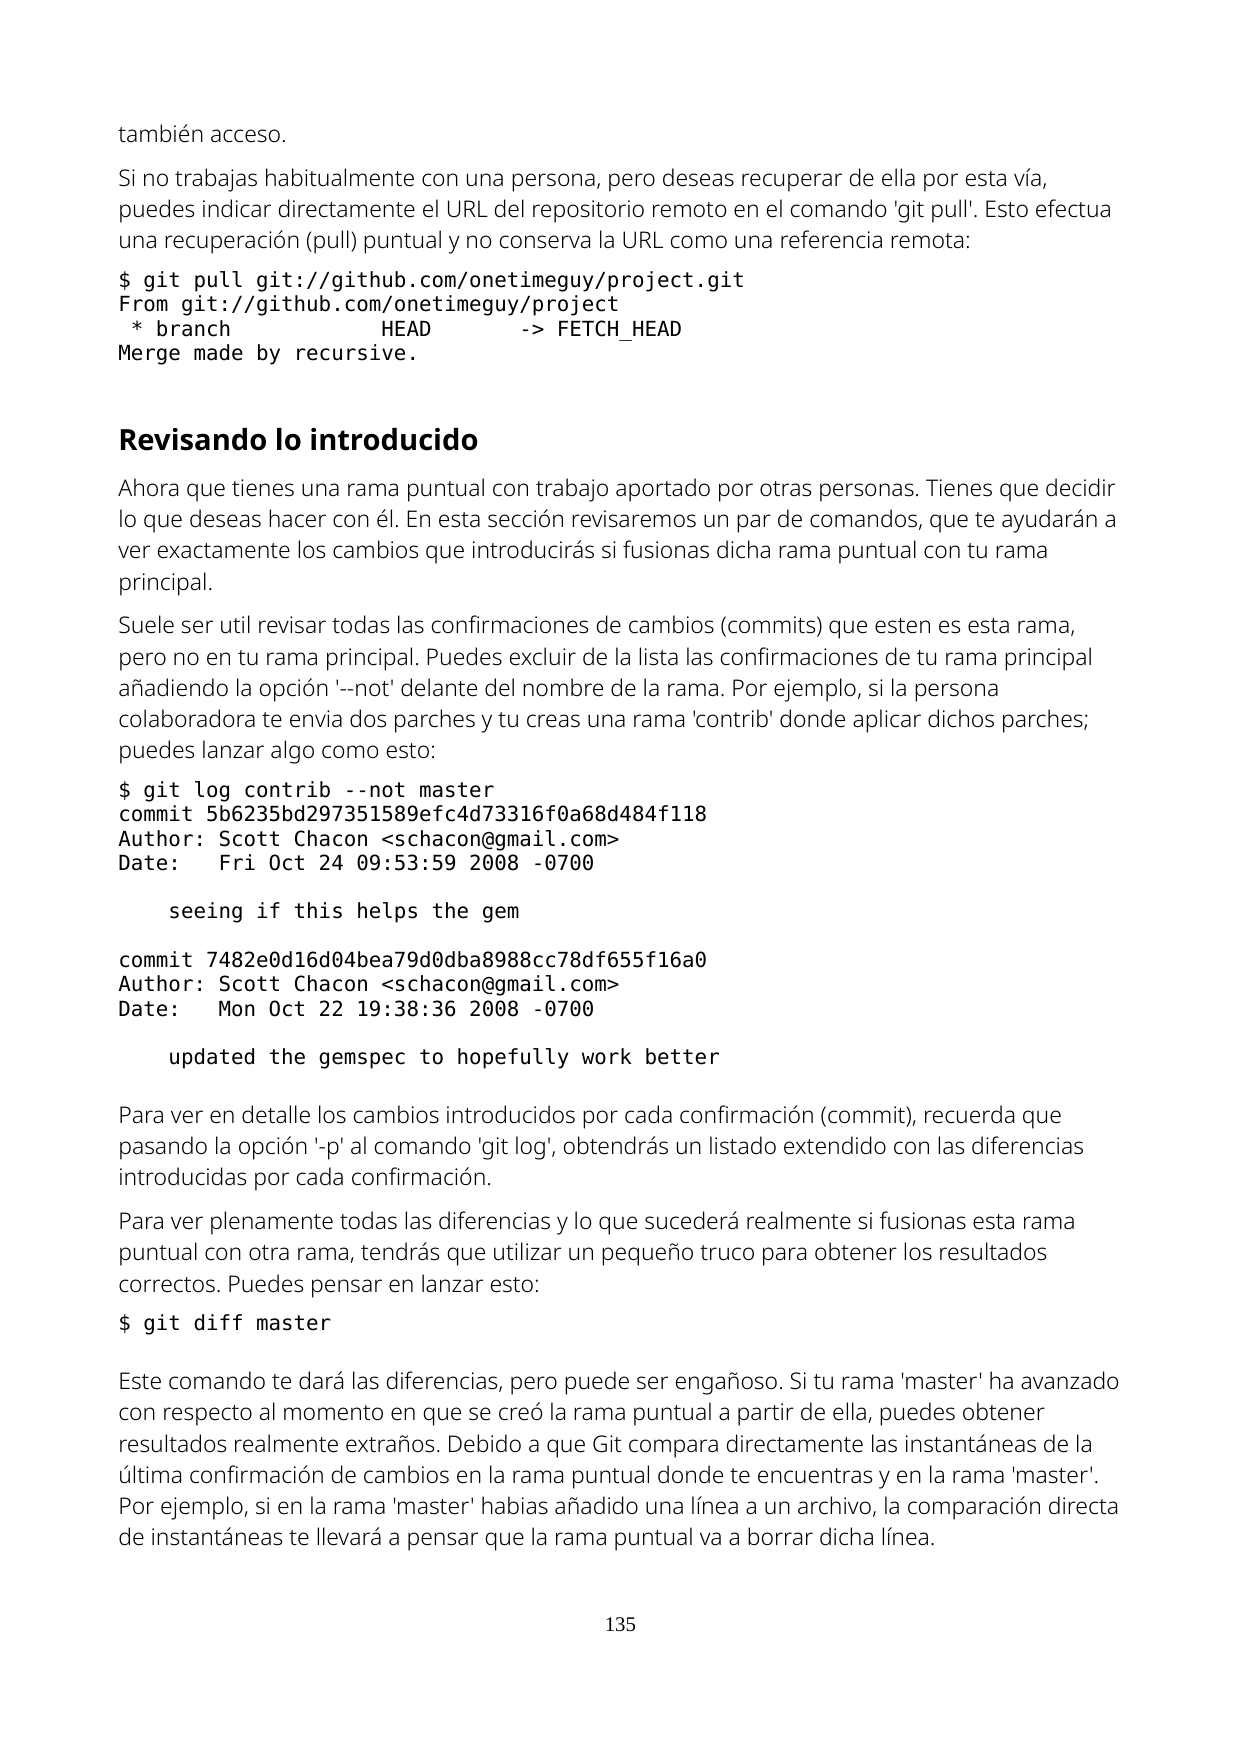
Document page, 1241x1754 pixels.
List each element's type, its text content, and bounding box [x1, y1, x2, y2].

text Ahora que tienes una rama puntual con trabajo aportado por otras personas. Tienes que decidir lo que deseas hacer con él. En esta sección revisaremos un par de comandos, que te ayudarán a ver exactamente los cambios que introducirás si fusionas dicha rama puntual con tu rama principal. [118, 472, 1122, 597]
text updated the gemspec to hopefully work better [118, 1045, 1122, 1069]
text Este comando te dará las diferencias, pero puede ser engañoso. Si tu rama 'master' ha avanzado con respecto al momento en que se creó la rama puntual a partir de ella, puedes obtener resultados realmente extraños. Debido a que Git compara directamente las instantáneas de la última confirmación de cambios en la rama puntual donde te encuentras y en la rama 'master'. Por ejemplo, si en la rama 'master' habias añadido una línea a un archivo, la comparación directa de instantáneas te llevará a pensar que la rama puntual va a borrar dicha línea. [118, 1365, 1122, 1553]
text $ git diff master [118, 1311, 1122, 1336]
text commit 5b6235bd297351589efc4d73316f0a68d484f118 [118, 802, 1122, 827]
subtitle Revisando lo introducido [118, 420, 1122, 459]
text Date: Mon Oct 22 19:38:36 2008 -0700 [118, 997, 1122, 1021]
text Para ver en detalle los cambios introducidos por cada confirmación (commit), recuerda que pasando la opción '-p' al comando 'git log', obtendrás un listado extendido con las diferencias introducidas por cada confirmación. [118, 1099, 1122, 1193]
text seeing if this helps the gem [118, 899, 1122, 924]
text * branch HEAD -> FETCH_HEAD [118, 317, 1122, 341]
text From git://github.com/onetimeguy/project [118, 292, 1122, 317]
text $ git pull git://github.com/onetimeguy/project.git [118, 268, 1122, 292]
text también acceso. [118, 118, 1122, 149]
text commit 7482e0d16d04bea79d0dba8988cc78df655f16a0 [118, 948, 1122, 972]
text Date: Fri Oct 24 09:53:59 2008 -0700 [118, 851, 1122, 875]
text Author: Scott Chacon <schacon@gmail.com> [118, 827, 1122, 851]
text Si no trabajas habitualmente con una persona, pero deseas recuperar de ella por esta vía, puedes indicar directamente el URL del repositorio remoto en el comando 'git pull'. Esto efectua una recuperación (pull) puntual y no conserva la URL como una referencia remota: [118, 162, 1122, 256]
text Merge made by recursive. [118, 341, 1122, 365]
text Suele ser util revisar todas las confirmaciones de cambios (commits) que esten es esta rama, pero no en tu rama principal. Puedes excluir de la lista las confirmaciones de tu rama principal añadiendo la opción '--not' delante del nombre de la rama. Por ejemplo, si la persona colaboradora te envia dos parches y tu creas una rama 'contrib' donde aplicar dichos parches; puedes lanzar algo como esto: [118, 609, 1122, 766]
text Author: Scott Chacon <schacon@gmail.com> [118, 972, 1122, 997]
text Para ver plenamente todas las diferencias y lo que sucederá realmente si fusionas esta rama puntual con otra rama, tendrás que utilizar un pequeño truco para obtener los resultados correctos. Puedes pensar en lanzar esto: [118, 1205, 1122, 1299]
text $ git log contrib --not master [118, 778, 1122, 802]
